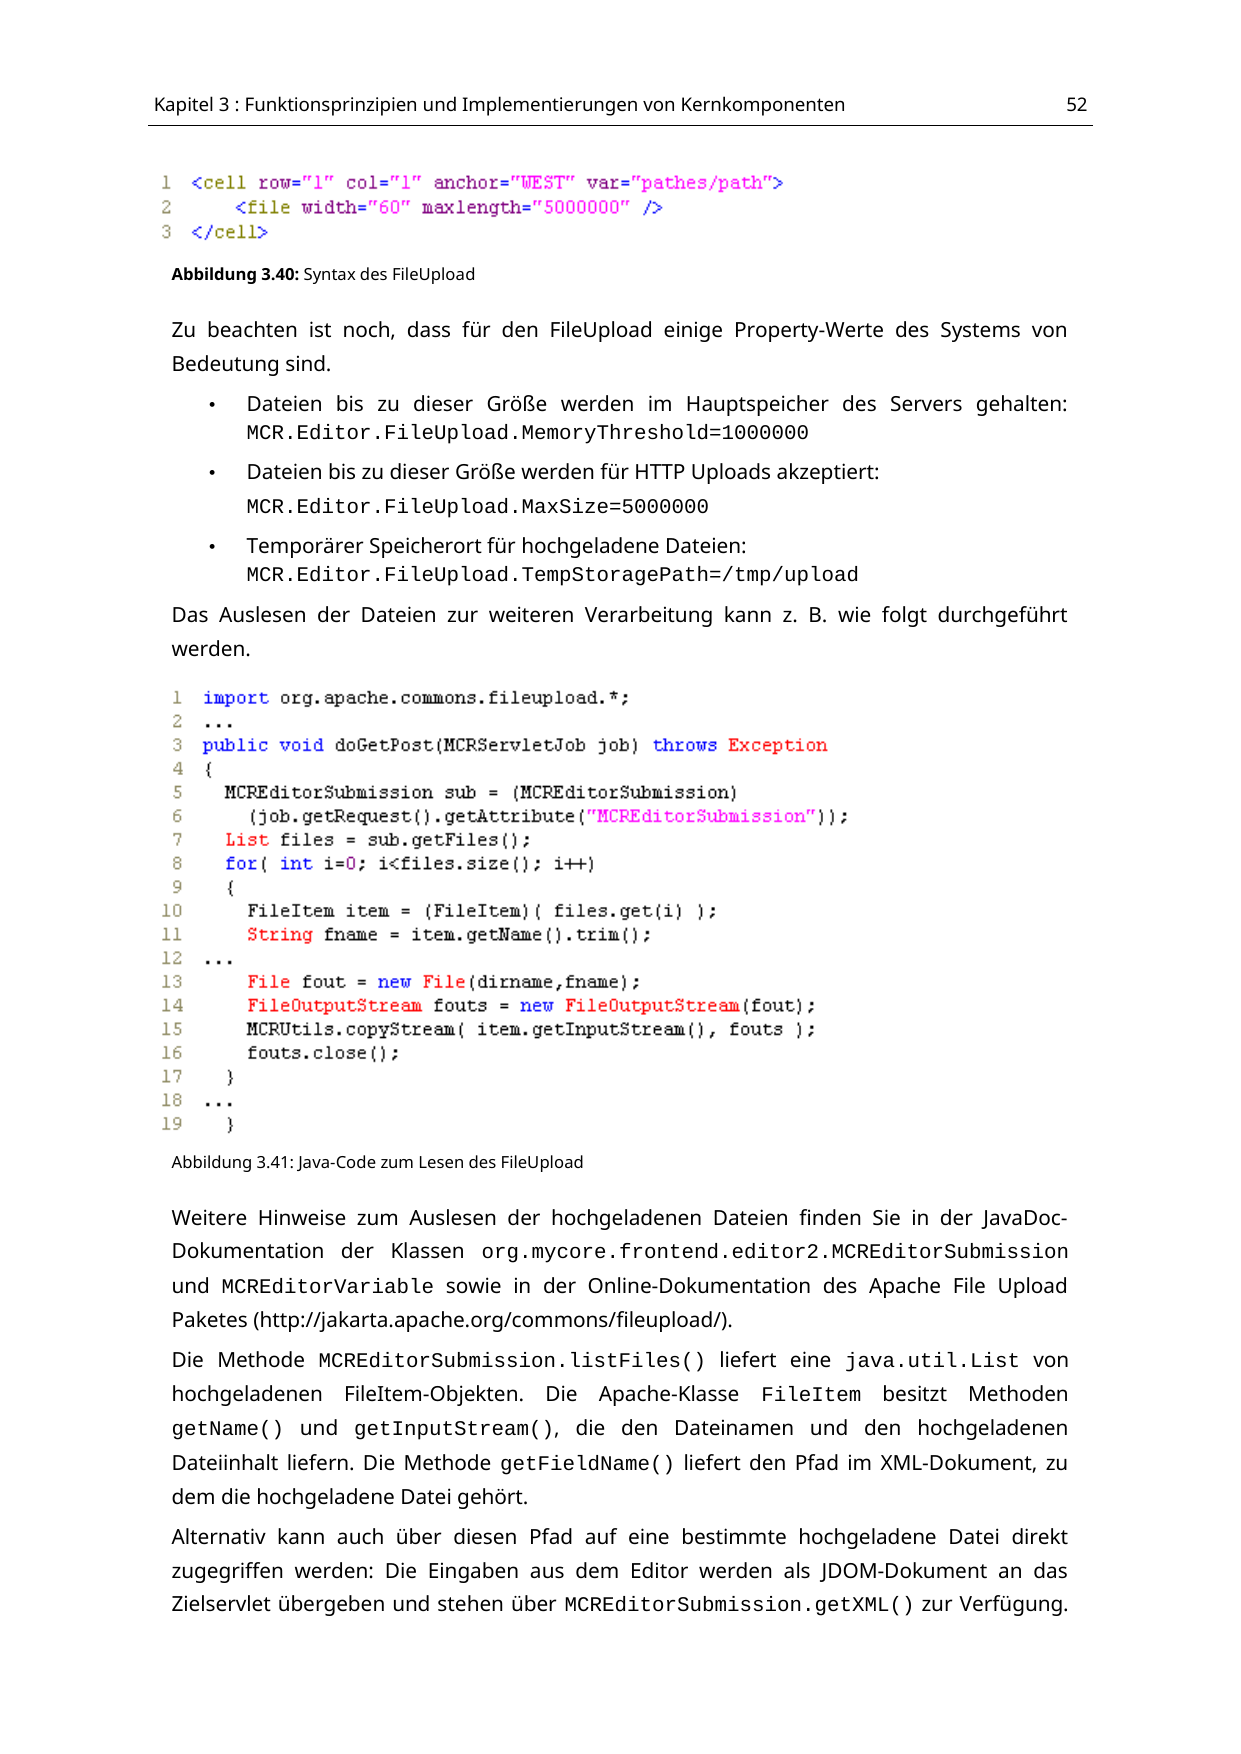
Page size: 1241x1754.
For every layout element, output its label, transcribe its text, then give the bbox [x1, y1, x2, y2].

text Zu beachten ist noch, dass für den FileUpload einige Property-Werte des Systems von Bedeutung sind. [148, 148, 1069, 377]
text Alternativ kann auch über diesen Pfad auf eine bestimmte hochgeladene Datei direkt zugegriffen werden: Die Eingaben aus dem Editor werden als JDOM-Dokument an das Zielservlet übergeben und stehen über MCREditorSubmission.getXML() zur Verfügung. [171, 1522, 1069, 1618]
text Das Auslesen der Dateien zur weiteren Verarbeitung kann z. B. wie folgt durchgeführt werden. [171, 600, 1069, 662]
list Dateien bis zu dieser Größe werden für HTTP Uploads akzeptiert: MCR.Editor.FileUpload.MaxSize=5000000 [209, 457, 1069, 520]
text Die Methode MCREditorSubmission.listFiles() liefert eine java.util.List von hochgeladenen FileItem-Objekten. Die Apache-Klasse FileItem besitzt Methoden getName() und getInputStream(), die den Dateinamen und den hochgeladenen Dateiinhalt liefern. Die Methode getFieldName() liefert den Pfad im XML-Dokument, zu dem die hochgeladene Datei gehört. [171, 1345, 1069, 1510]
text Weitere Hinweise zum Auslesen der hochgeladenen Dateien finden Sie in der JavaDoc-Dokumentation der Klassen org.mycore.frontend.editor2.MCREditorSubmission und MCREditorVariable sowie in der Online-Dokumentation des Apache File Upload Paketes (http://jakarta.apache.org/commons/fileupload/). [148, 674, 1069, 1333]
list Dateien bis zu dieser Größe werden im Hauptspeicher des Servers gehalten: MCR.Editor.FileUpload.MemoryThreshold=1000000 [209, 389, 1069, 445]
text Abbildung 3.41: Java-Code zum Lesen des FileUpload [171, 1135, 896, 1173]
text Abbildung 3.40: Syntax des FileUpload [171, 247, 816, 286]
list Temporärer Speicherort für hochgeladene Dateien: MCR.Editor.FileUpload.TempStoragePath=/tmp/upload [209, 532, 1069, 588]
